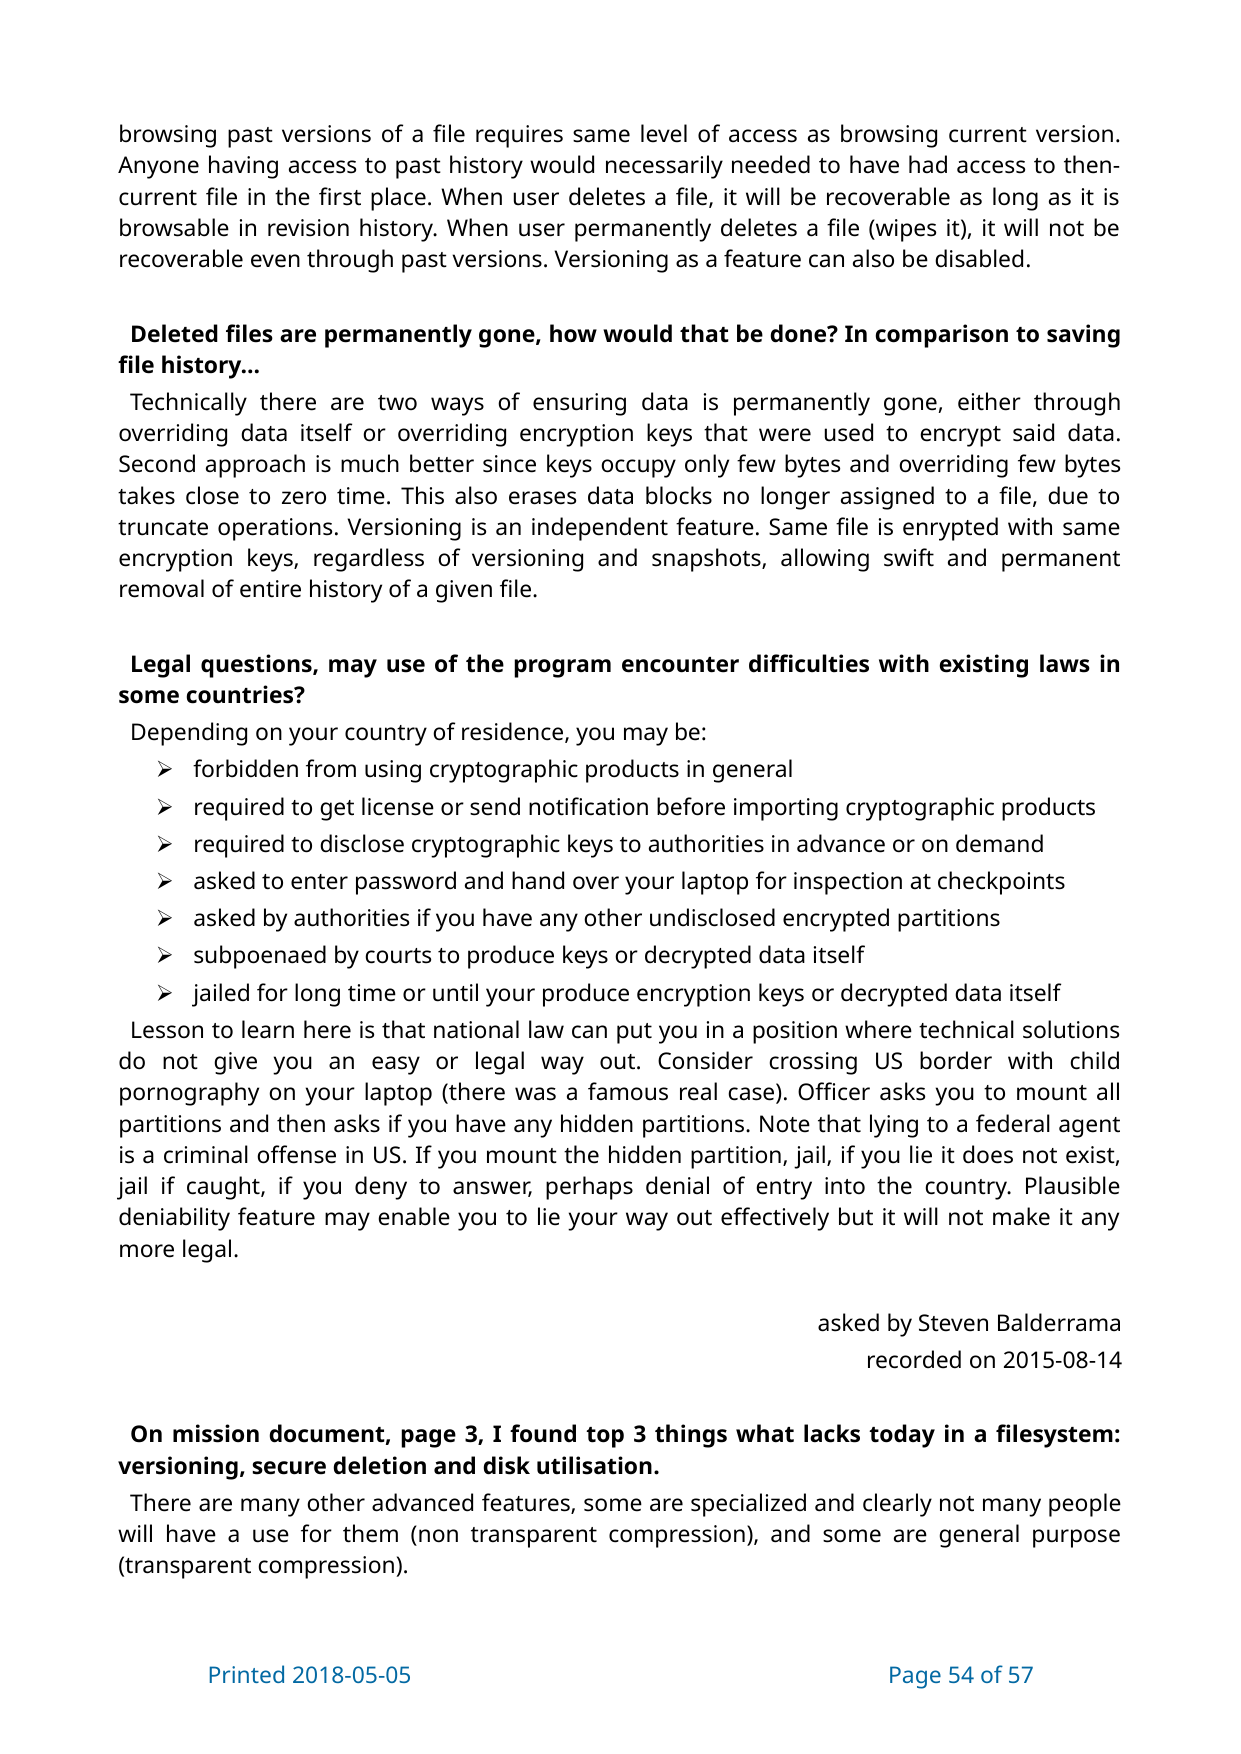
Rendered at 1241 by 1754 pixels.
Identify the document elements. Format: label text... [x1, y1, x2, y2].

text On mission document, page 3, I found top 3 things what lacks today in a filesystem: versioning, secure deletion and disk utilisation. [118, 1418, 1122, 1481]
list asked to enter password and hand over your laptop for inspection at checkpoints [156, 865, 1122, 896]
list required to get license or send notification before importing cryptographic products [156, 791, 1122, 822]
text asked by Steven Balderrama [118, 1307, 1122, 1338]
text Legal questions, may use of the program encounter difficulties with existing laws in some countries? [118, 648, 1122, 710]
text Deleted files are permanently gone, how would that be done? In comparison to saving file history... [118, 317, 1122, 380]
text There are many other advanced features, some are specialized and clearly not many people will have a use for them (non transparent compression), and some are general purpose (transparent compression). [118, 1487, 1122, 1581]
text Depending on your country of residence, you may be: [118, 716, 1122, 747]
list jailed for long time or until your produce encryption keys or decrypted data itself [156, 977, 1122, 1008]
text Lesson to learn here is that national law can put you in a position where technical solutions do not give you an easy or legal way out. Consider crossing US border with child pornography on your laptop (there was a famous real case). Officer asks you to mount all partitions and then asks if you have any hidden partitions. Note that lying to a federal agent is a criminal offense in US. If you mount the hidden partition, jail, if you lie it does not exist, jail if caught, if you deny to answer, perhaps denial of entry into the country. Plausible deniability feature may enable you to lie your way out effectively but it will not make it any more legal. [118, 1014, 1122, 1264]
list asked by authorities if you have any other undisclosed encrypted partitions [156, 902, 1122, 933]
text browsing past versions of a file requires same level of access as browsing current version. Anyone having access to past history would necessarily needed to have had access to then-current file in the first place. When user deletes a file, it will be recoverable as long as it is browsable in revision history. When user permanently deletes a file (wipes it), it will not be recoverable even through past versions. Versioning as a feature can also be disabled. [118, 118, 1122, 274]
list subpoenaed by courts to produce keys or decrypted data itself [156, 939, 1122, 971]
text recorded on 2015-08-14 [118, 1344, 1122, 1375]
list required to disclose cryptographic keys to authorities in advance or on demand [156, 828, 1122, 859]
text Technically there are two ways of ensuring data is permanently gone, either through overriding data itself or overriding encryption keys that were used to encrypt said data. Second approach is much better since keys occupy only few bytes and overriding few bytes takes close to zero time. This also erases data blocks no longer assigned to a file, due to truncate operations. Versioning is an independent feature. Same file is enrypted with same encryption keys, regardless of versioning and snapshots, allowing swift and permanent removal of entire history of a given file. [118, 386, 1122, 605]
list forbidden from using cryptographic products in general [156, 753, 1122, 785]
